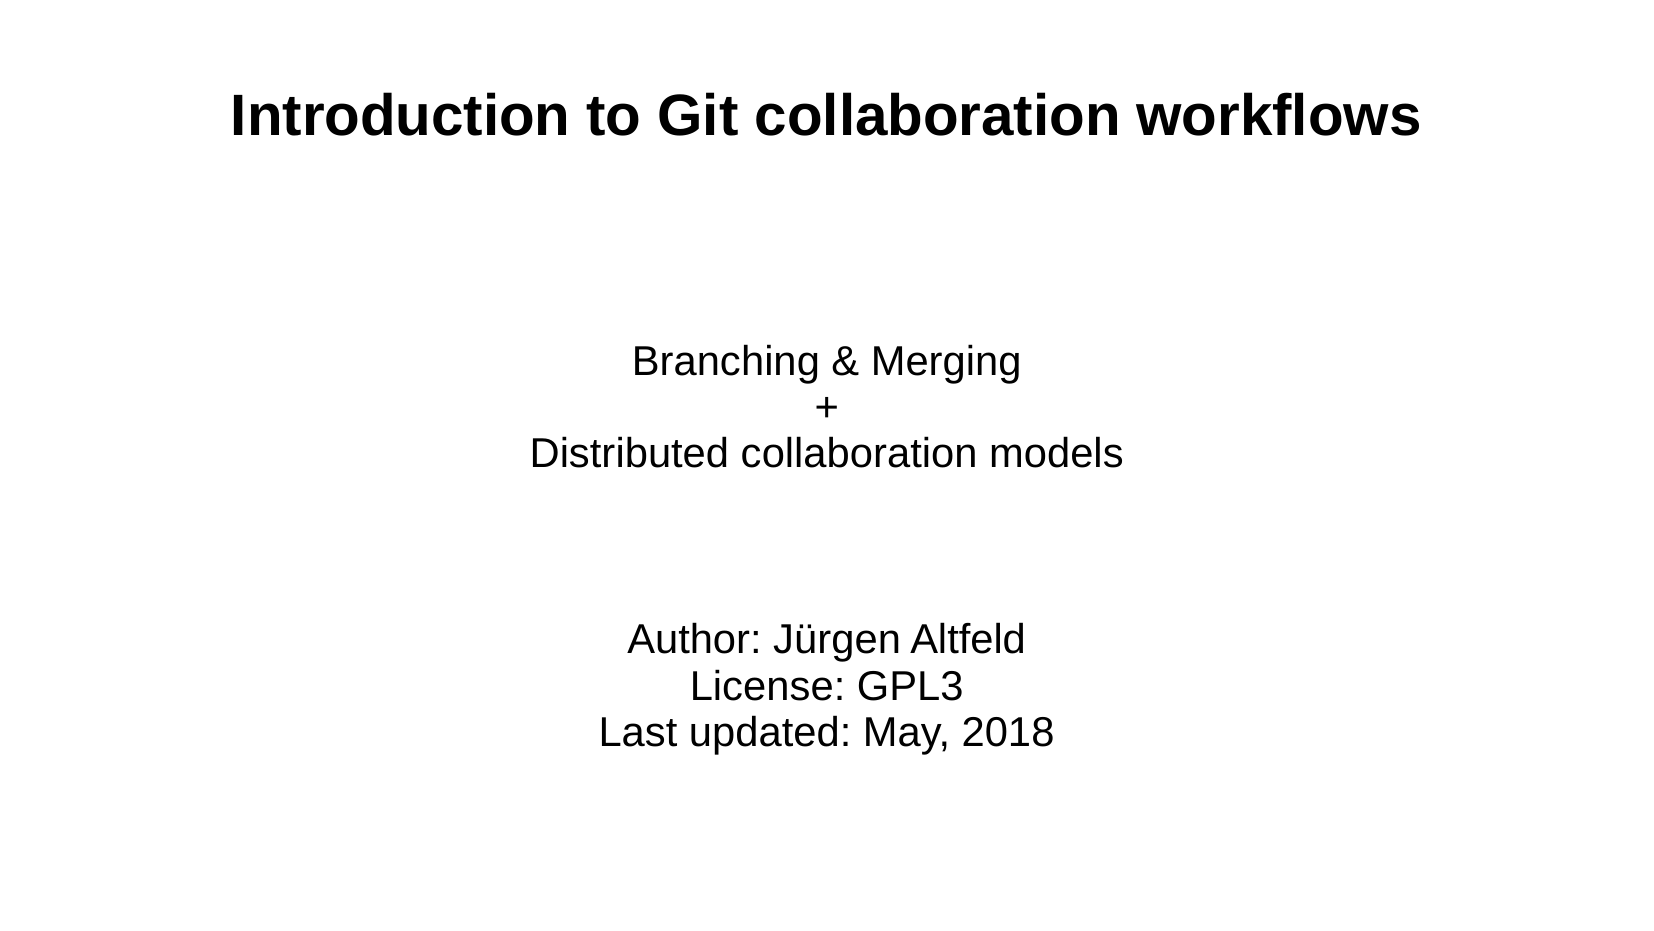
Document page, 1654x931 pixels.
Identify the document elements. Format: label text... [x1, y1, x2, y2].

title Introduction to Git collaboration workflows [82, 37, 1571, 193]
subtitle Branching & Merging + Distributed collaboration models Author: Jürgen Altfeld License: GPL3 Last updated: May, 2018 [82, 276, 1571, 817]
